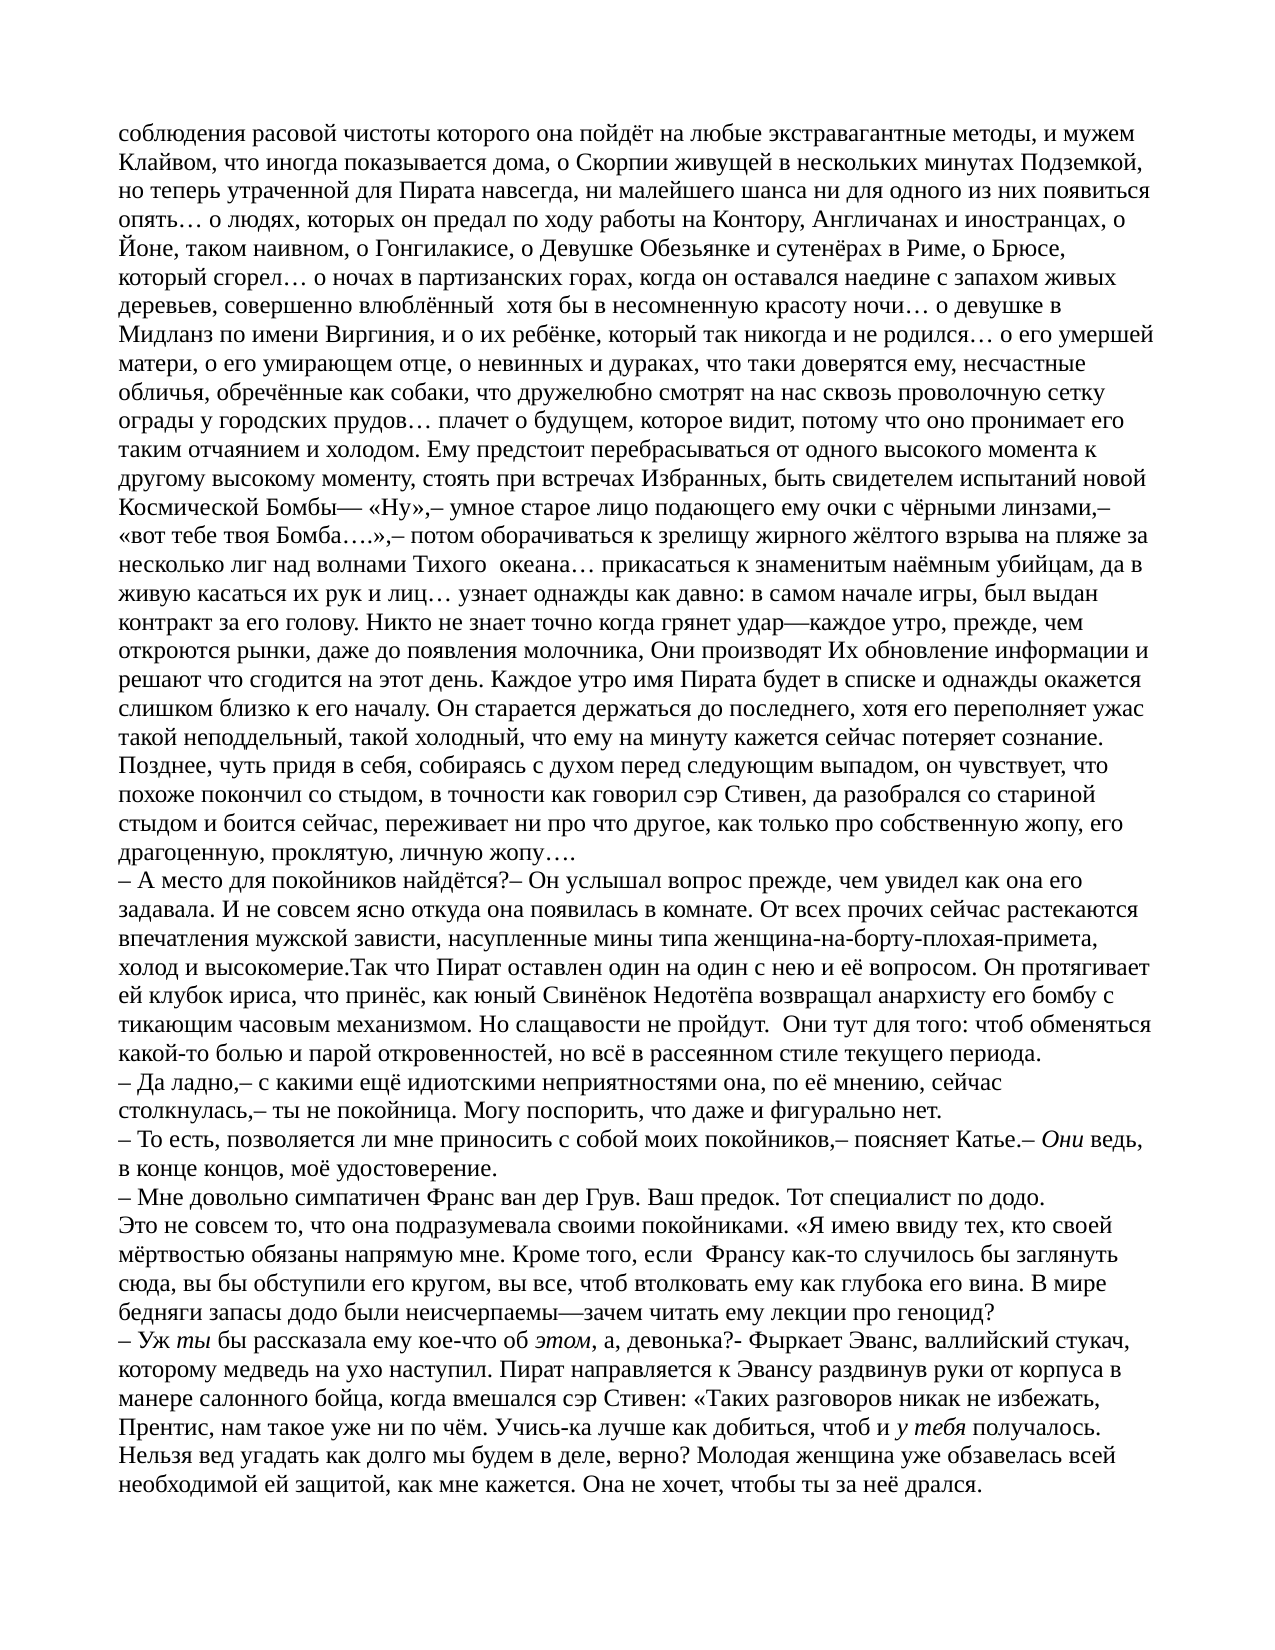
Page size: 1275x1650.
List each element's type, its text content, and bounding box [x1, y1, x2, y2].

text – То есть, позволяется ли мне приносить с собой моих покойников,– поясняет Катье.– Они ведь, в конце концов, моё удостоверение. [118, 1124, 1157, 1182]
text Это не совсем то, что она подразумевала своими покойниками. «Я имею ввиду тех, кто своей мёртвостью обязаны напрямую мне. Кроме того, если Франсу как-то случилось бы заглянуть сюда, вы бы обступили его кругом, вы все, чтоб втолковать ему как глубока его вина. В мире бедняги запасы додо были неисчерпаемы—зачем читать ему лекции про геноцид? [118, 1211, 1157, 1326]
text – Мне довольно симпатичен Франс ван дер Грув. Ваш предок. Тот специалист по додо. [118, 1182, 1157, 1211]
text соблюдения расовой чистоты которого она пойдёт на любые экстравагантные методы, и мужем Клайвом, что иногда показывается дома, о Скорпии живущей в нескольких минутах Подземкой, но теперь утраченной для Пирата навсегда, ни малейшего шанса ни для одного из них появиться опять… о людях, которых он предал по ходу работы на Контору, Англичанах и иностранцах, о Йоне, таком наивном, о Гонгилакисе, о Девушке Обезьянке и сутенёрах в Риме, о Брюсе, который сгорел… о ночах в партизанских горах, когда он оставался наедине с запахом живых деревьев, совершенно влюблённый хотя бы в несомненную красоту ночи… о девушке в Мидланз по имени Виргиния, и о их ребёнке, который так никогда и не родился… о его умершей матери, о его умирающем отце, о невинных и дураках, что таки доверятся ему, несчастные обличья, обречённые как собаки, что дружелюбно смотрят на нас сквозь проволочную сетку ограды у городских прудов… плачет о будущем, которое видит, потому что оно пронимает его таким отчаянием и холодом. Ему предстоит перебрасываться от одного высокого момента к другому высокому моменту, стоять при встречах Избранных, быть свидетелем испытаний новой Космической Бомбы— «Ну»,– умное старое лицо подающего ему очки с чёрными линзами,– «вот тебе твоя Бомба….»,– потом оборачиваться к зрелищу жирного жёлтого взрыва на пляже за несколько лиг над волнами Тихого океана… прикасаться к знаменитым наёмным убийцам, да в живую касаться их рук и лиц… узнает однажды как давно: в самом начале игры, был выдан контракт за его голову. Никто не знает точно когда грянет удар—каждое утро, прежде, чем откроются рынки, даже до появления молочника, Они производят Их обновление информации и решают что сгодится на этот день. Каждое утро имя Пирата будет в списке и однажды окажется слишком близко к его началу. Он старается держаться до последнего, хотя его переполняет ужас такой неподдельный, такой холодный, что ему на минуту кажется сейчас потеряет сознание. Позднее, чуть придя в себя, собираясь с духом перед следующим выпадом, он чувствует, что похоже покончил со стыдом, в точности как говорил сэр Стивен, да разобрался со стариной стыдом и боится сейчас, переживает ни про что другое, как только про собственную жопу, его драгоценную, проклятую, личную жопу…. [118, 118, 1157, 866]
text – Да ладно,– с какими ещё идиотскими неприятностями она, по её мнению, сейчас столкнулась,– ты не покойница. Могу поспорить, что даже и фигурально нет. [118, 1067, 1157, 1124]
text – Уж ты бы рассказала ему кое-что об этом, а, девонька?- Фыркает Эванс, валлийский стукач, которому медведь на ухо наступил. Пират направляется к Эвансу раздвинув руки от корпуса в манере салонного бойца, когда вмешался сэр Стивен: «Таких разговоров никак не избежать, Прентис, нам такое уже ни по чём. Учись-ка лучше как добиться, чтоб и у тебя получалось. Нельзя вед угадать как долго мы будем в деле, верно? Молодая женщина уже обзавелась всей необходимой ей защитой, как мне кажется. Она не хочет, чтобы ты за неё дрался. [118, 1326, 1157, 1498]
text – А место для покойников найдётся?– Он услышал вопрос прежде, чем увидел как она его задавала. И не совсем ясно откуда она появилась в комнате. От всех прочих сейчас растекаются впечатления мужской зависти, насупленные мины типа женщина-на-борту-плохая-примета, холод и высокомерие.Так что Пират оставлен один на один с нею и её вопросом. Он протягивает ей клубок ириса, что принёс, как юный Свинёнок Недотёпа возвращал анархисту его бомбу с тикающим часовым механизмом. Но слащавости не пройдут. Они тут для того: чтоб обменяться какой-то болью и парой откровенностей, но всё в рассеянном стиле текущего периода. [118, 866, 1157, 1067]
